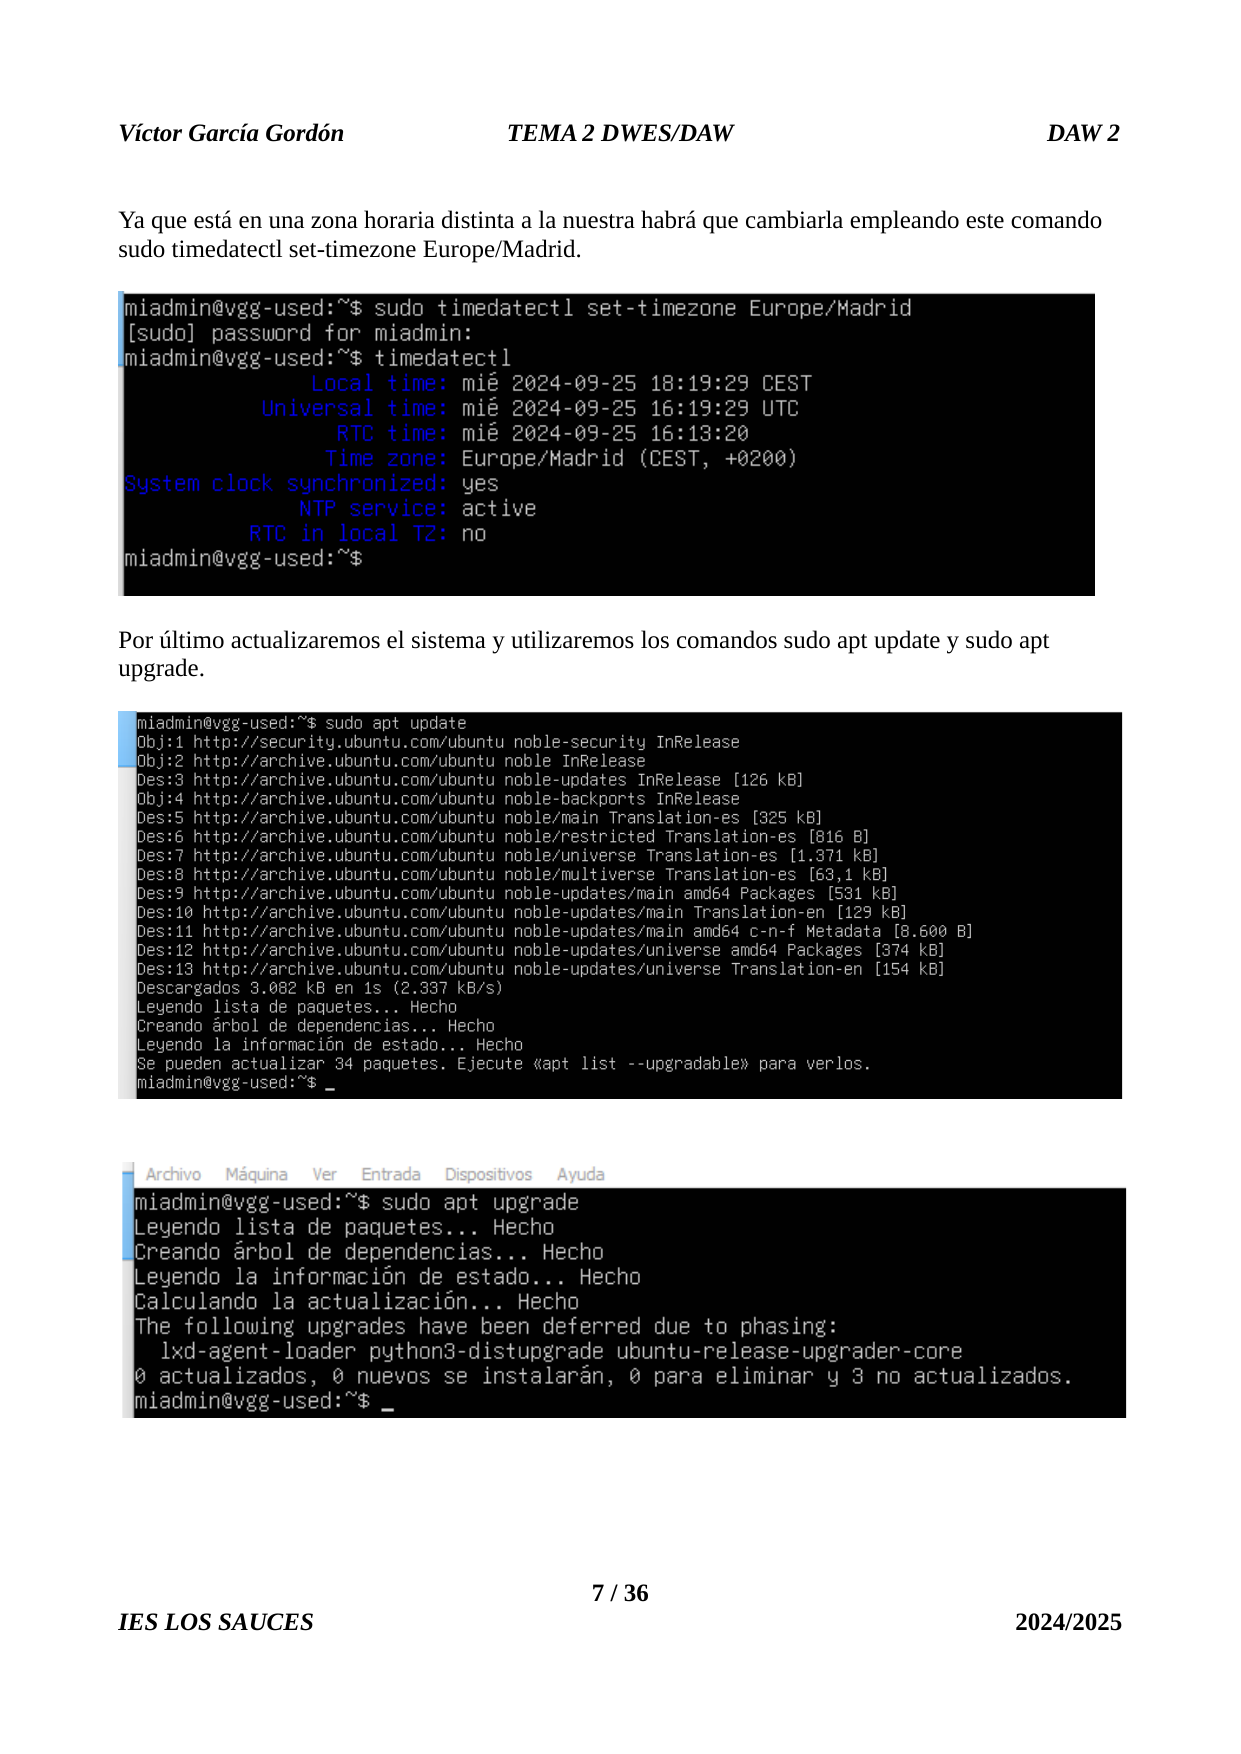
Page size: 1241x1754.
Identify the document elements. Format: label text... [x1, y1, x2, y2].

picture [118, 291, 1095, 596]
picture [122, 1162, 1127, 1418]
picture [118, 711, 1123, 1099]
text Por último actualizaremos el sistema y utilizaremos los comandos sudo apt update y sudo apt upgrade. [118, 625, 1122, 682]
text Ya que está en una zona horaria distinta a la nuestra habrá que cambiarla empleando este comando sudo timedatectl set-timezone Europe/Madrid. [118, 205, 1122, 263]
